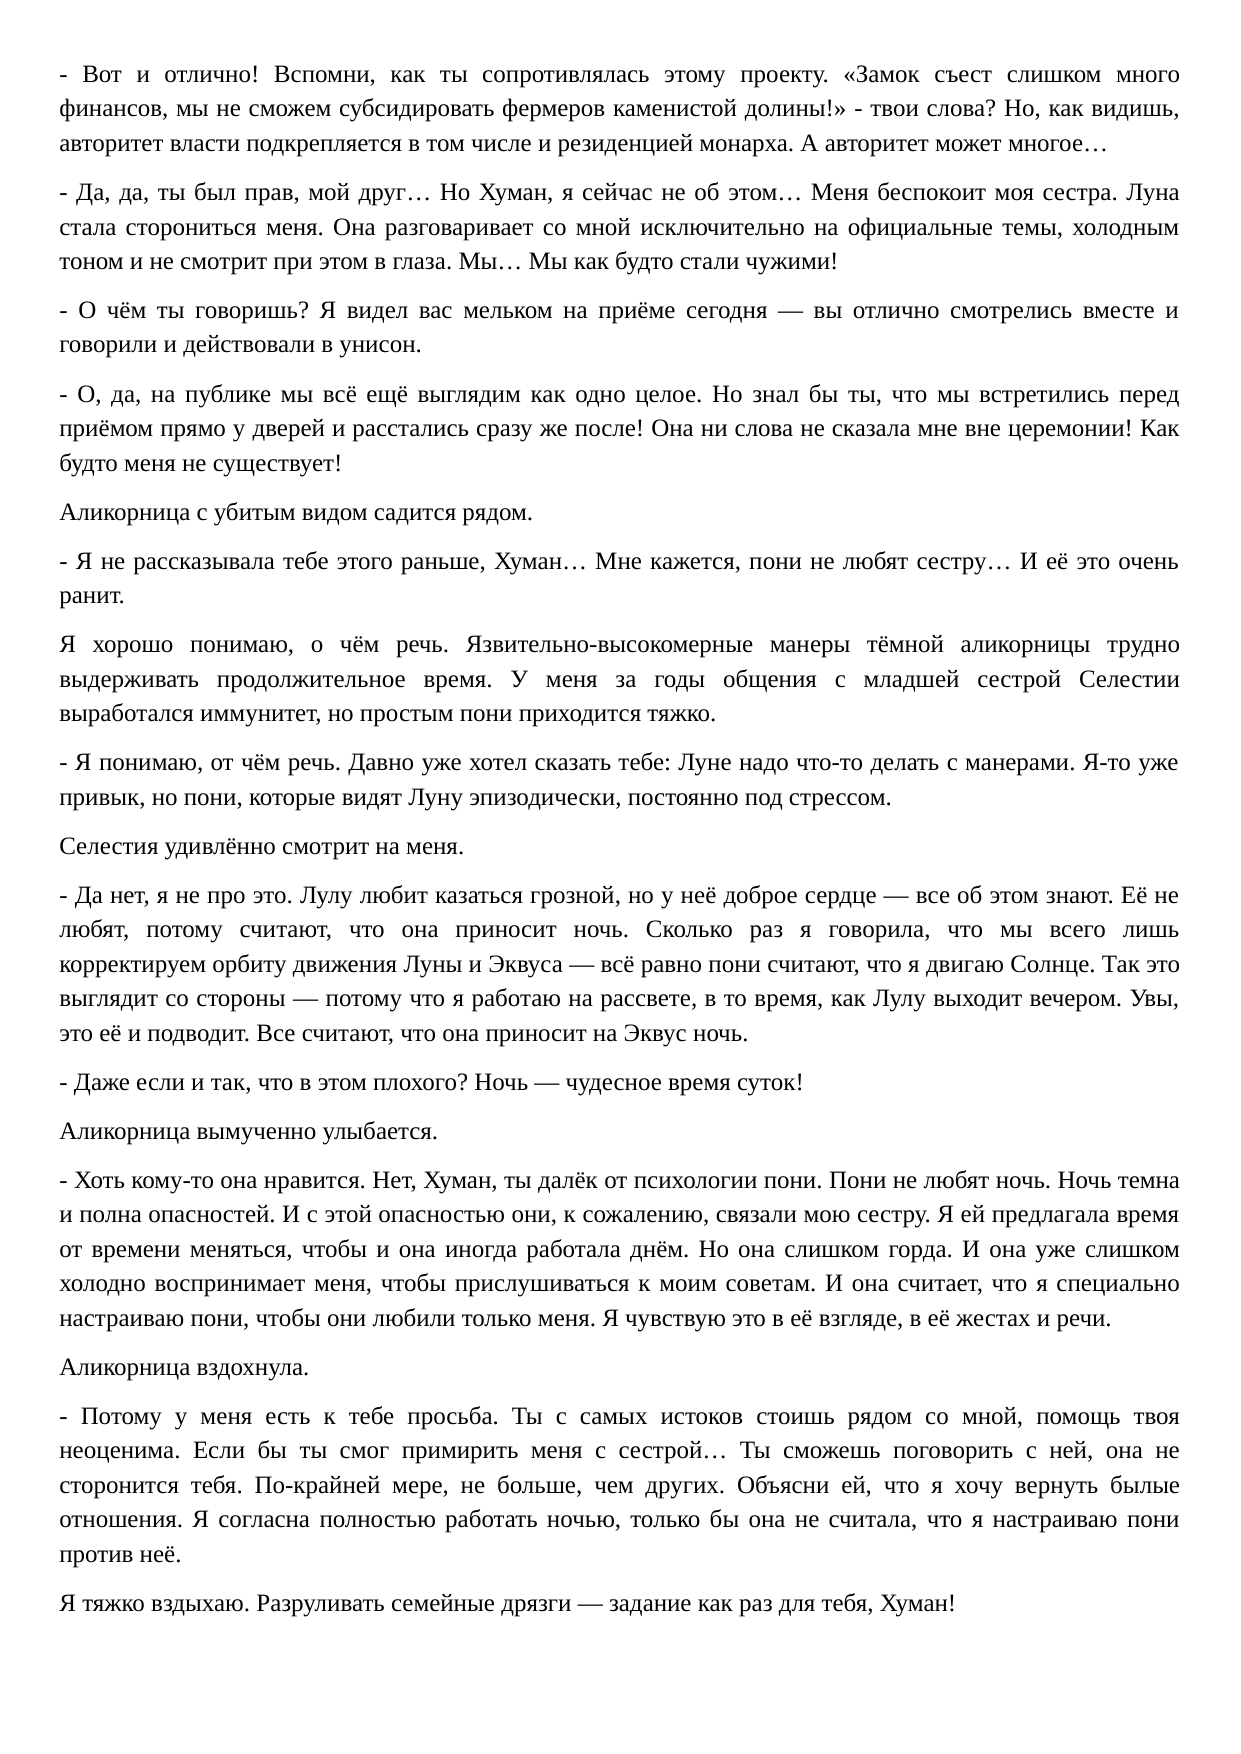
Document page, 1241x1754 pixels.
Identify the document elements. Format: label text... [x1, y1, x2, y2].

text - О, да, на публике мы всё ещё выглядим как одно целое. Но знал бы ты, что мы встретились перед приёмом прямо у дверей и расстались сразу же после! Она ни слова не сказала мне вне церемонии! Как будто меня не существует! [59, 379, 1181, 476]
text - Вот и отлично! Вспомни, как ты сопротивлялась этому проекту. «Замок съест слишком много финансов, мы не сможем субсидировать фермеров каменистой долины!» - твои слова? Но, как видишь, авторитет власти подкрепляется в том числе и резиденцией монарха. А авторитет может многое… [59, 59, 1181, 157]
text Я хорошо понимаю, о чём речь. Язвительно-высокомерные манеры тёмной аликорницы трудно выдерживать продолжительное время. У меня за годы общения с младшей сестрой Селестии выработался иммунитет, но простым пони приходится тяжко. [59, 629, 1181, 727]
text - Потому у меня есть к тебе просьба. Ты с самых истоков стоишь рядом со мной, помощь твоя неоценима. Если бы ты смог примирить меня с сестрой… Ты сможешь поговорить с ней, она не сторонится тебя. По-крайней мере, не больше, чем других. Объясни ей, что я хочу вернуть былые отношения. Я согласна полностью работать ночью, только бы она не считала, что я настраиваю пони против неё. [59, 1401, 1181, 1568]
text - О чём ты говоришь? Я видел вас мельком на приёме сегодня — вы отлично смотрелись вместе и говорили и действовали в унисон. [59, 295, 1181, 358]
text - Я понимаю, от чём речь. Давно уже хотел сказать тебе: Луне надо что-то делать с манерами. Я-то уже привык, но пони, которые видят Луну эпизодически, постоянно под стрессом. [59, 747, 1181, 811]
text - Да нет, я не про это. Лулу любит казаться грозной, но у неё доброе сердце — все об этом знают. Её не любят, потому считают, что она приносит ночь. Сколько раз я говорила, что мы всего лишь корректируем орбиту движения Луны и Эквуса — всё равно пони считают, что я двигаю Солнце. Так это выглядит со стороны — потому что я работаю на рассвете, в то время, как Лулу выходит вечером. Увы, это её и подводит. Все считают, что она приносит на Эквус ночь. [59, 880, 1181, 1047]
text - Да, да, ты был прав, мой друг… Но Хуман, я сейчас не об этом… Меня беспокоит моя сестра. Луна стала сторониться меня. Она разговаривает со мной исключительно на официальные темы, холодным тоном и не смотрит при этом в глаза. Мы… Мы как будто стали чужими! [59, 177, 1181, 275]
text Селестия удивлённо смотрит на меня. [59, 831, 1181, 859]
text Аликорница вздохнула. [59, 1352, 1181, 1381]
text Я тяжко вздыхаю. Разруливать семейные дрязги — задание как раз для тебя, Хуман! [59, 1588, 1181, 1617]
text - Я не рассказывала тебе этого раньше, Хуман… Мне кажется, пони не любят сестру… И её это очень ранит. [59, 546, 1181, 609]
text Аликорница вымученно улыбается. [59, 1116, 1181, 1145]
text - Даже если и так, что в этом плохого? Ночь — чудесное время суток! [59, 1067, 1181, 1096]
text Аликорница с убитым видом садится рядом. [59, 497, 1181, 525]
text - Хоть кому-то она нравится. Нет, Хуман, ты далёк от психологии пони. Пони не любят ночь. Ночь темна и полна опасностей. И с этой опасностью они, к сожалению, связали мою сестру. Я ей предлагала время от времени меняться, чтобы и она иногда работала днём. Но она слишком горда. И она уже слишком холодно воспринимает меня, чтобы прислушиваться к моим советам. И она считает, что я специально настраиваю пони, чтобы они любили только меня. Я чувствую это в её взгляде, в её жестах и речи. [59, 1165, 1181, 1332]
